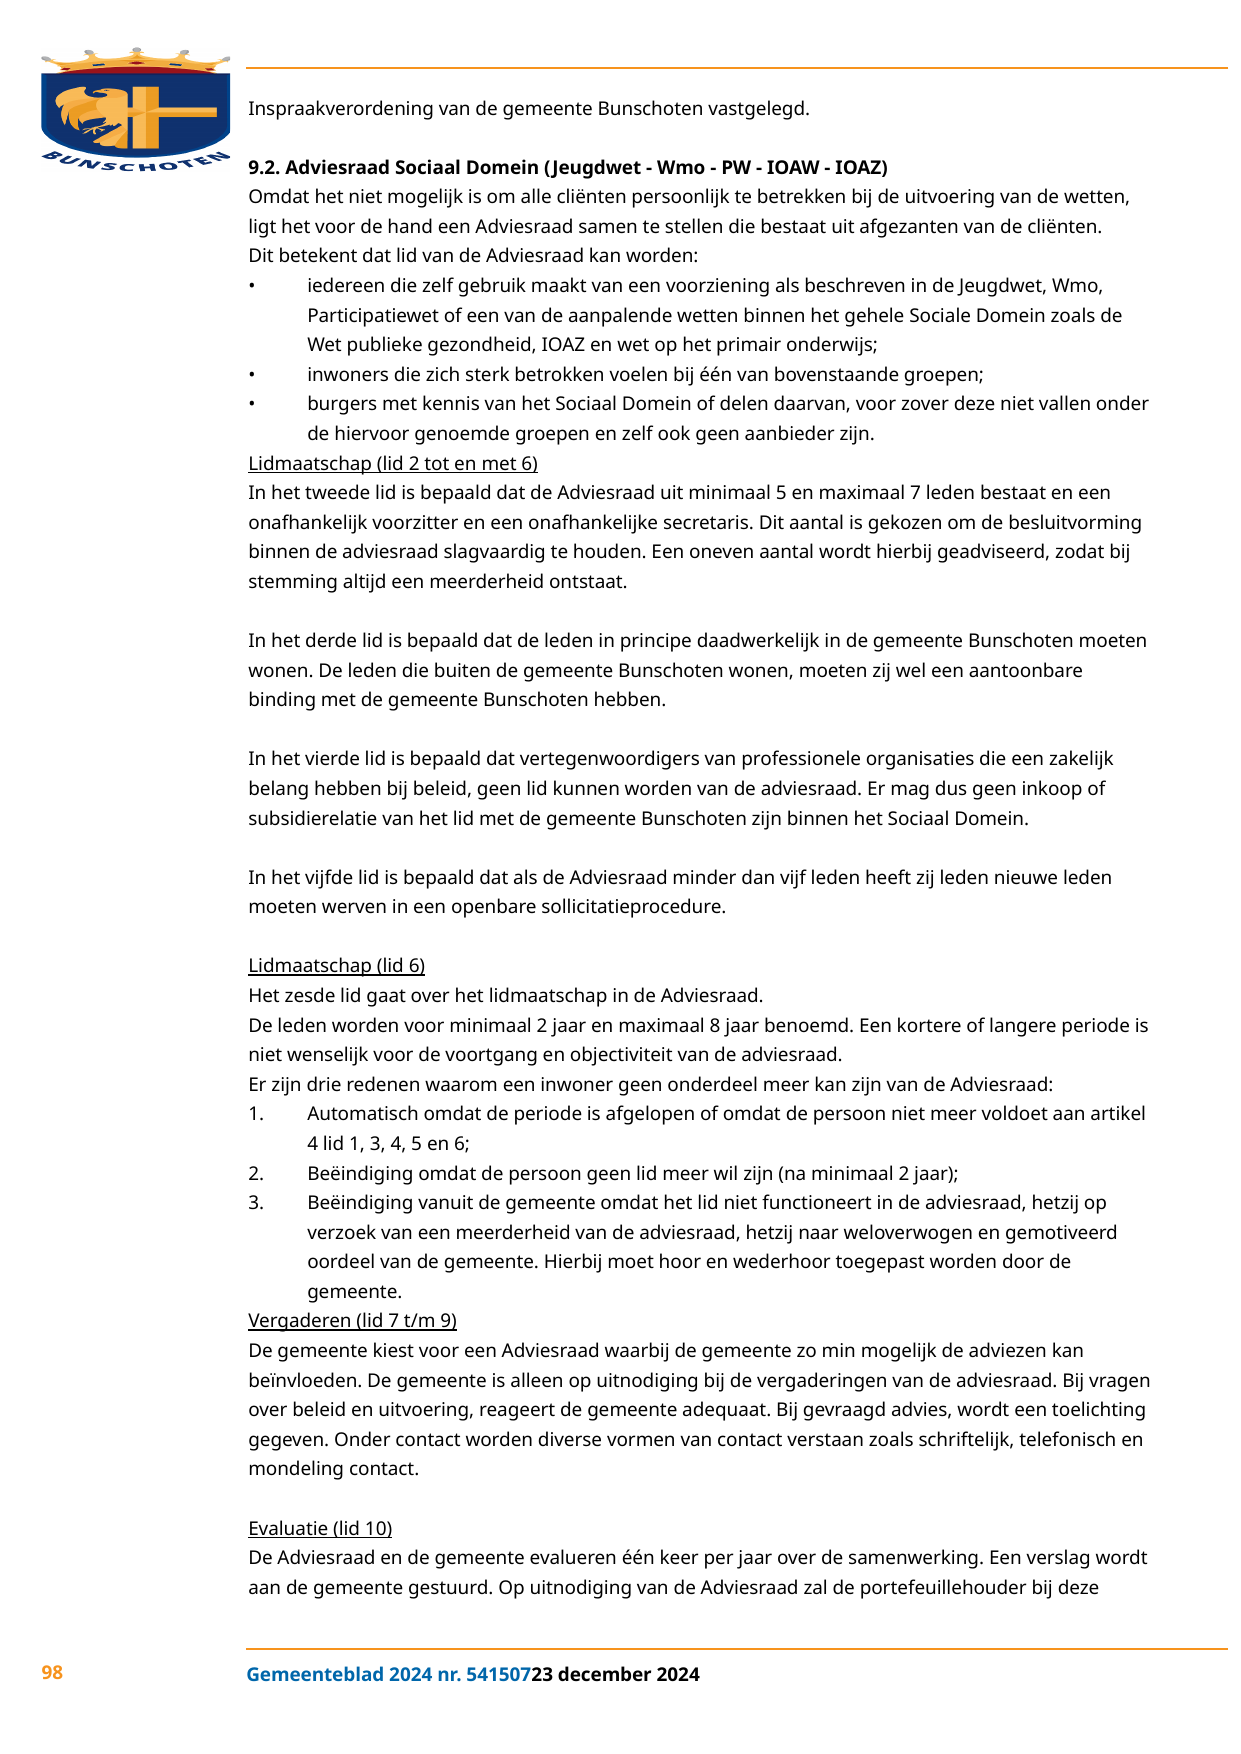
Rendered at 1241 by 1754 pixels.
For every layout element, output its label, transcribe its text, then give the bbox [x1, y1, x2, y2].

text Omdat het niet mogelijk is om alle cliënten persoonlijk te betrekken bij de uitvoering van de wetten, ligt het voor de hand een Adviesraad samen te stellen die bestaat uit afgezanten van de cliënten. [248, 183, 1152, 239]
list Automatisch omdat de periode is afgelopen of omdat de persoon niet meer voldoet aan artikel 4 lid 1, 3, 4, 5 en 6; [248, 1101, 1152, 1156]
text 9.2. Adviesraad Sociaal Domein (Jeugdwet - Wmo - PW - IOAW - IOAZ) [248, 154, 1152, 180]
text In het vierde lid is bepaald dat vertegenwoordigers van professionele organisaties die een zakelijk belang hebben bij beleid, geen lid kunnen worden van de adviesraad. Er mag dus geen inkoop of subsidierelatie van het lid met de gemeente Bunschoten zijn binnen het Sociaal Domein. [248, 746, 1152, 831]
list Beëindiging vanuit de gemeente omdat het lid niet functioneert in de adviesraad, hetzij op verzoek van een meerderheid van de adviesraad, hetzij naar weloverwogen en gemotiveerd oordeel van de gemeente. Hierbij moet hoor en wederhoor toegepast worden door de gemeente. [248, 1189, 1152, 1304]
text Er zijn drie redenen waarom een inwoner geen onderdeel meer kan zijn van de Adviesraad: [248, 1071, 1152, 1097]
text De gemeente kiest voor een Adviesraad waarbij de gemeente zo min mogelijk de adviezen kan beïnvloeden. De gemeente is alleen op uitnodiging bij de vergaderingen van de adviesraad. Bij vragen over beleid en uitvoering, reageert de gemeente adequaat. Bij gevraagd advies, wordt een toelichting gegeven. Onder contact worden diverse vormen van contact verstaan zoals schriftelijk, telefonisch en mondeling contact. [248, 1337, 1152, 1481]
text Lidmaatschap (lid 2 tot en met 6) [248, 450, 1152, 476]
text In het derde lid is bepaald dat de leden in principe daadwerkelijk in de gemeente Bunschoten moeten wonen. De leden die buiten de gemeente Bunschoten wonen, moeten zij wel een aantoonbare binding met de gemeente Bunschoten hebben. [248, 627, 1152, 712]
list inwoners die zich sterk betrokken voelen bij één van bovenstaande groepen; [248, 361, 1152, 387]
picture [41, 47, 231, 172]
list iedereen die zelf gebruik maakt van een voorziening als beschreven in de Jeugdwet, Wmo, Participatiewet of een van de aanpalende wetten binnen het gehele Sociale Domein zoals de Wet publieke gezondheid, IOAZ en wet op het primair onderwijs; [248, 272, 1152, 357]
text Dit betekent dat lid van de Adviesraad kan worden: [248, 243, 1152, 268]
text In het tweede lid is bepaald dat de Adviesraad uit minimaal 5 en maximaal 7 leden bestaat en een onafhankelijk voorzitter en een onafhankelijke secretaris. Dit aantal is gekozen om de besluitvorming binnen de adviesraad slagvaardig te houden. Een oneven aantal wordt hierbij geadviseerd, zodat bij stemming altijd een meerderheid ontstaat. [248, 479, 1152, 594]
text Vergaderen (lid 7 t/m 9) [248, 1308, 1152, 1333]
list Beëindiging omdat de persoon geen lid meer wil zijn (na minimaal 2 jaar); [248, 1160, 1152, 1186]
text De Adviesraad en de gemeente evalueren één keer per jaar over de samenwerking. Een verslag wordt aan de gemeente gestuurd. Op uitnodiging van de Adviesraad zal de portefeuillehouder bij deze [248, 1544, 1152, 1600]
text Inspraakverordening van de gemeente Bunschoten vastgelegd. [248, 95, 1152, 121]
list burgers met kennis van het Sociaal Domein of delen daarvan, voor zover deze niet vallen onder de hiervoor genoemde groepen en zelf ook geen aanbieder zijn. [248, 391, 1152, 446]
text Lidmaatschap (lid 6) [248, 953, 1152, 978]
text Het zesde lid gaat over het lidmaatschap in de Adviesraad. [248, 982, 1152, 1008]
text Evaluatie (lid 10) [248, 1515, 1152, 1541]
text In het vijfde lid is bepaald dat als de Adviesraad minder dan vijf leden heeft zij leden nieuwe leden moeten werven in een openbare sollicitatieprocedure. [248, 864, 1152, 919]
text De leden worden voor minimaal 2 jaar en maximaal 8 jaar benoemd. Een kortere of langere periode is niet wenselijk voor de voortgang en objectiviteit van de adviesraad. [248, 1012, 1152, 1067]
